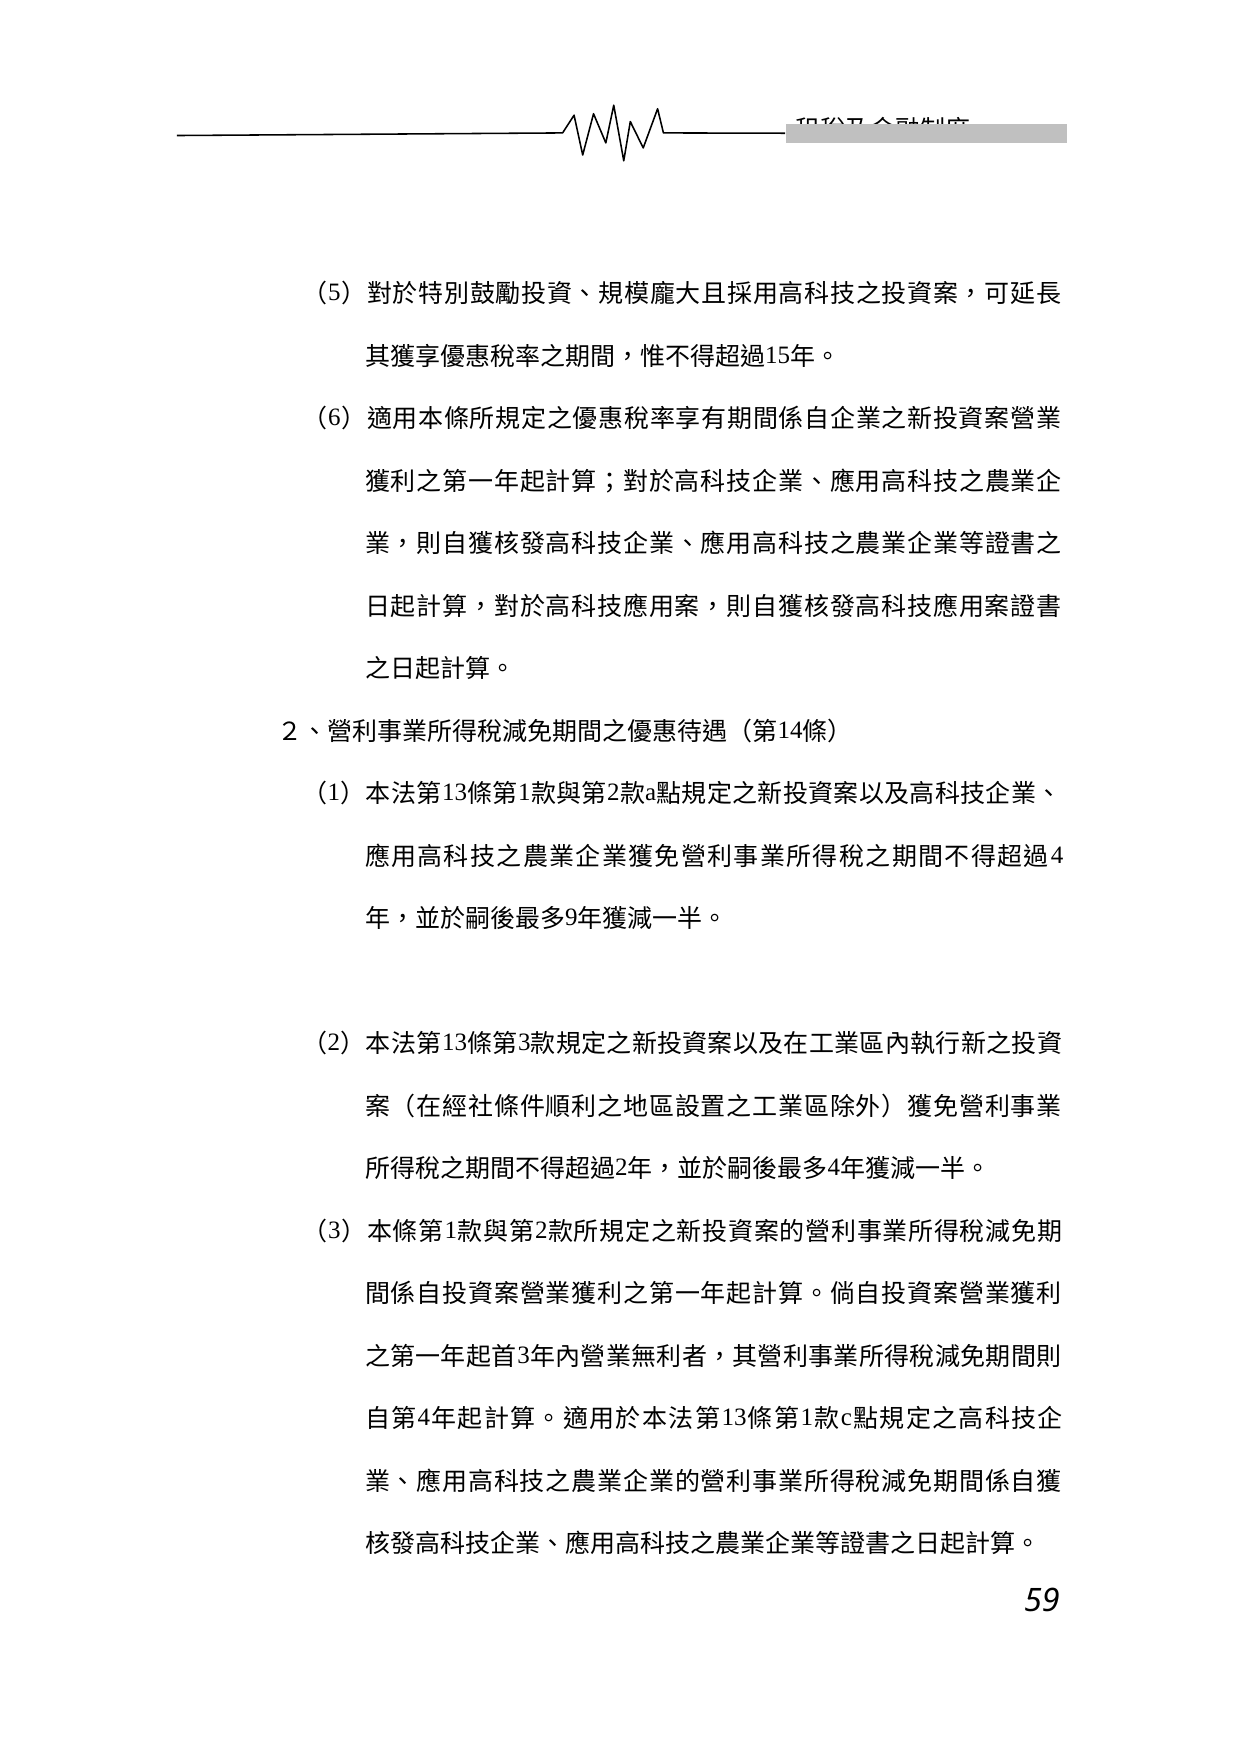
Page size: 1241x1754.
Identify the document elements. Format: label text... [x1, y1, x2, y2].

text ２、營利事業所得稅減免期間之優惠待遇（第14條） [277, 688, 1063, 750]
text （3）本條第1款與第2款所規定之新投資案的營利事業所得稅減免期間係自投資案營業獲利之第一年起計算。倘自投資案營業獲利之第一年起首3年內營業無利者，其營利事業所得稅減免期間則自第4年起計算。適用於本法第13條第1款c點規定之高科技企業、應用高科技之農業企業的營利事業所得稅減免期間係自獲核發高科技企業、應用高科技之農業企業等證書之日起計算。 [302, 1188, 1063, 1563]
text （2）本法第13條第3款規定之新投資案以及在工業區內執行新之投資案（在經社條件順利之地區設置之工業區除外）獲免營利事業所得稅之期間不得超過2年，並於嗣後最多4年獲減一半。 [302, 1000, 1063, 1188]
text （6）適用本條所規定之優惠稅率享有期間係自企業之新投資案營業獲利之第一年起計算；對於高科技企業、應用高科技之農業企業，則自獲核發高科技企業、應用高科技之農業企業等證書之日起計算，對於高科技應用案，則自獲核發高科技應用案證書之日起計算。 [302, 375, 1063, 688]
text （5）對於特別鼓勵投資、規模龐大且採用高科技之投資案，可延長其獲享優惠稅率之期間，惟不得超過15年。 [302, 250, 1063, 375]
text （1）本法第13條第1款與第2款a點規定之新投資案以及高科技企業、應用高科技之農業企業獲免營利事業所得稅之期間不得超過4年，並於嗣後最多9年獲減一半。 [302, 750, 1063, 938]
